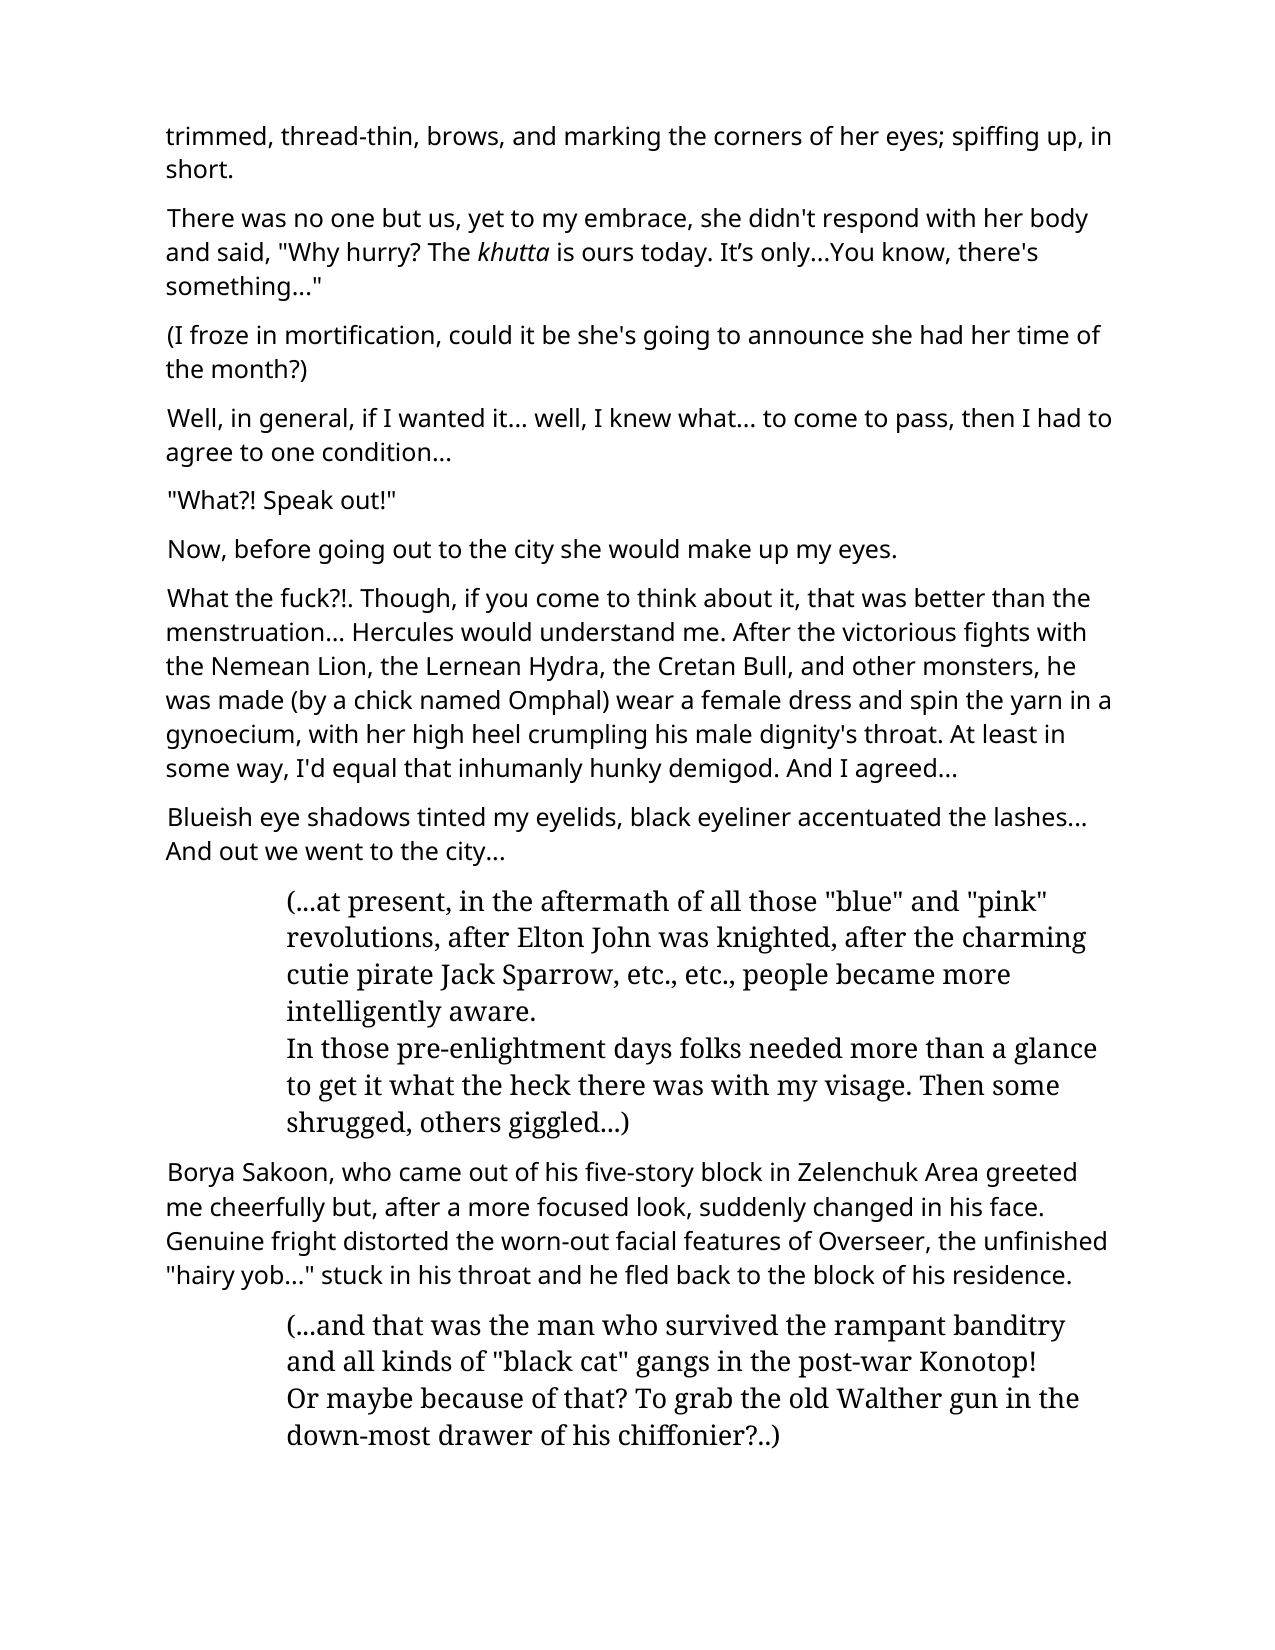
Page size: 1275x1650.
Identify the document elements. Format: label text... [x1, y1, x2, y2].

text "What?! Speak out!" [165, 483, 1118, 517]
text trimmed, thread-thin, brows, and marking the corners of her eyes; spiffing up, in short. [165, 118, 1118, 186]
text There was no one but us, yet to my embrace, she didn't respond with her body and said, "Why hurry? The khutta is ours today. It’s only...You know, there's something..." [165, 201, 1118, 303]
list (...at present, in the aftermath of all those "blue" and "pink" revolutions, after Elton John was knighted, after the charming cutie pirate Jack Sparrow, etc., etc., people became more intelligently aware. [286, 882, 1118, 1029]
text Now, before going out to the city she would make up my eyes. [165, 532, 1118, 566]
list (...and that was the man who survived the rampant banditry and all kinds of "black cat" gangs in the post-war Konotop! [286, 1306, 1118, 1380]
text What the fuck?!. Though, if you come to think about it, that was better than the menstruation… Hercules would understand me. After the victorious fights with the Nemean Lion, the Lernean Hydra, the Cretan Bull, and other monsters, he was made (by a chick named Omphal) wear a female dress and spin the yarn in a gynoecium, with her high heel crumpling his male dignity's throat. At least in some way, I'd equal that inhumanly hunky demigod. And I agreed... [165, 580, 1118, 785]
list In those pre-enlightment days folks needed more than a glance to get it what the heck there was with my visage. Then some shrugged, others giggled...) [286, 1029, 1118, 1140]
text (I froze in mortification, could it be she's going to announce she had her time of the month?) [165, 318, 1118, 386]
text Borya Sakoon, who came out of his five-story block in Zelenchuk Area greeted me cheerfully but, after a more focused look, suddenly changed in his face. Genuine fright distorted the worn-out facial features of Overseer, the unfinished "hairy yob..." stuck in his throat and he fled back to the block of his residence. [165, 1155, 1118, 1291]
text Well, in general, if I wanted it... well, I knew what... to come to pass, then I had to agree to one condition... [165, 400, 1118, 468]
list Or maybe because of that? To grab the old Walther gun in the down-most drawer of his chiffonier?..) [286, 1380, 1118, 1453]
text Blueish eye shadows tinted my eyelids, black eyeliner accentuated the lashes... And out we went to the city... [165, 799, 1118, 867]
